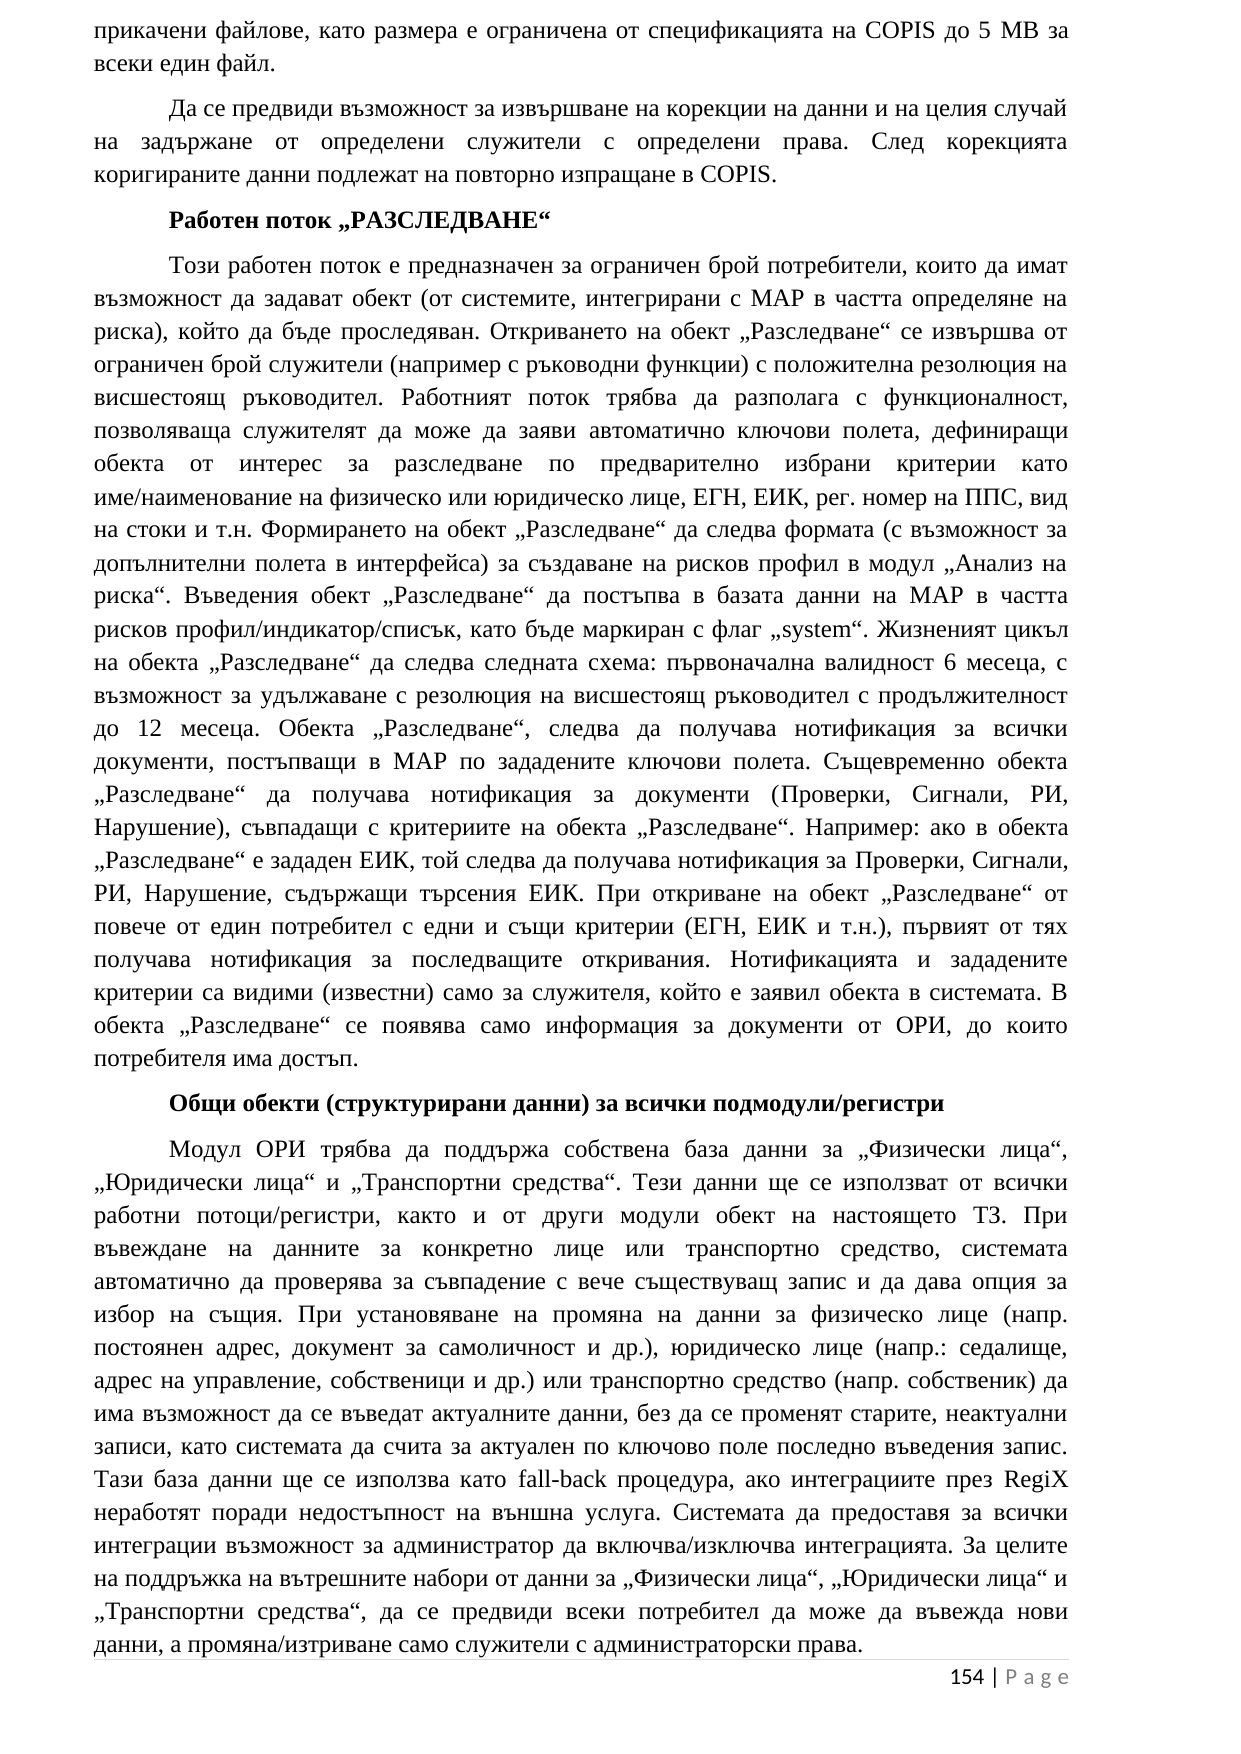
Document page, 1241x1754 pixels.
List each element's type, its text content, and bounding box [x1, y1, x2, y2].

list Да се предвиди възможност за извършване на корекции на данни и на целия случай на задържане от определени служители с определени права. След корекцията коригираните данни подлежат на повторно изпращане в COPIS. [94, 93, 1069, 188]
text Модул ОРИ трябва да поддържа собствена база данни за „Физически лица“, „Юридически лица“ и „Транспортни средства“. Тези данни ще се използват от всички работни потоци/регистри, както и от други модули обект на настоящето ТЗ. При въвеждане на данните за конкретно лице или транспортно средство, системата автоматично да проверява за съвпадение с вече съществуващ запис и да дава опция за избор на същия. При установяване на промяна на данни за физическо лице (напр. постоянен адрес, документ за самоличност и др.), юридическо лице (напр.: седалище, адрес на управление, собственици и др.) или транспортно средство (напр. собственик) да има възможност да се въведат актуалните данни, без да се променят старите, неактуални записи, като системата да счита за актуален по ключово поле последно въведения запис. Тази база данни ще се използва като fall-back процедура, ако интеграциите през RegiX неработят поради недостъпност на външна услуга. Системата да предоставя за всички интеграции възможност за администратор да включва/изключва интеграцията. За целите на поддръжка на вътрешните набори от данни за „Физически лица“, „Юридически лица“ и „Транспортни средства“, да се предвиди всеки потребител да може да въвежда нови данни, а промяна/изтриване само служители с администраторски права. [94, 1134, 1069, 1658]
text Този работен поток е предназначен за ограничен брой потребители, които да имат възможност да задават обект (от системите, интегрирани с МАР в частта определяне на риска), който да бъде проследяван. Откриването на обект „Разследване“ се извършва от ограничен брой служители (например с ръководни функции) с положителна резолюция на висшестоящ ръководител. Работният поток трябва да разполага с функционалност, позволяваща служителят да може да заяви автоматично ключови полета, дефиниращи обекта от интерес за разследване по предварително избрани критерии като име/наименование на физическо или юридическо лице, ЕГН, ЕИК, рег. номер на ППС, вид на стоки и т.н. Формирането на обект „Разследване“ да следва формата (с възможност за допълнителни полета в интерфейса) за създаване на рисков профил в модул „Анализ на риска“. Въведения обект „Разследване“ да постъпва в базата данни на МАР в частта рисков профил/индикатор/списък, като бъде маркиран с флаг „system“. Жизненият цикъл на обекта „Разследване“ да следва следната схема: първоначална валидност 6 месеца, с възможност за удължаване с резолюция на висшестоящ ръководител с продължителност до 12 месеца. Обекта „Разследване“, следва да получава нотификация за всички документи, постъпващи в МАР по зададените ключови полета. Същевременно обекта „Разследване“ да получава нотификация за документи (Проверки, Сигнали, РИ, Нарушение), съвпадащи с критериите на обекта „Разследване“. Например: ако в обекта „Разследване“ е зададен ЕИК, той следва да получава нотификация за Проверки, Сигнали, РИ, Нарушение, съдържащи търсения ЕИК. При откриване на обект „Разследване“ от повече от един потребител с едни и същи критерии (ЕГН, ЕИК и т.н.), първият от тях получава нотификация за последващите откривания. Нотификацията и зададените критерии са видими (известни) само за служителя, който е заявил обекта в системата. В обекта „Разследване“ се появява само информация за документи от ОРИ, до които потребителя има достъп. [94, 250, 1069, 1072]
text Работен поток „РАЗСЛЕДВАНЕ“ [94, 205, 1069, 234]
text Общи обекти (структурирани данни) за всички подмодули/регистри [94, 1088, 1069, 1117]
list прикачени файлове, като размера е ограничена от спецификацията на COPIS до 5 MB за всеки един файл. [94, 15, 1069, 77]
